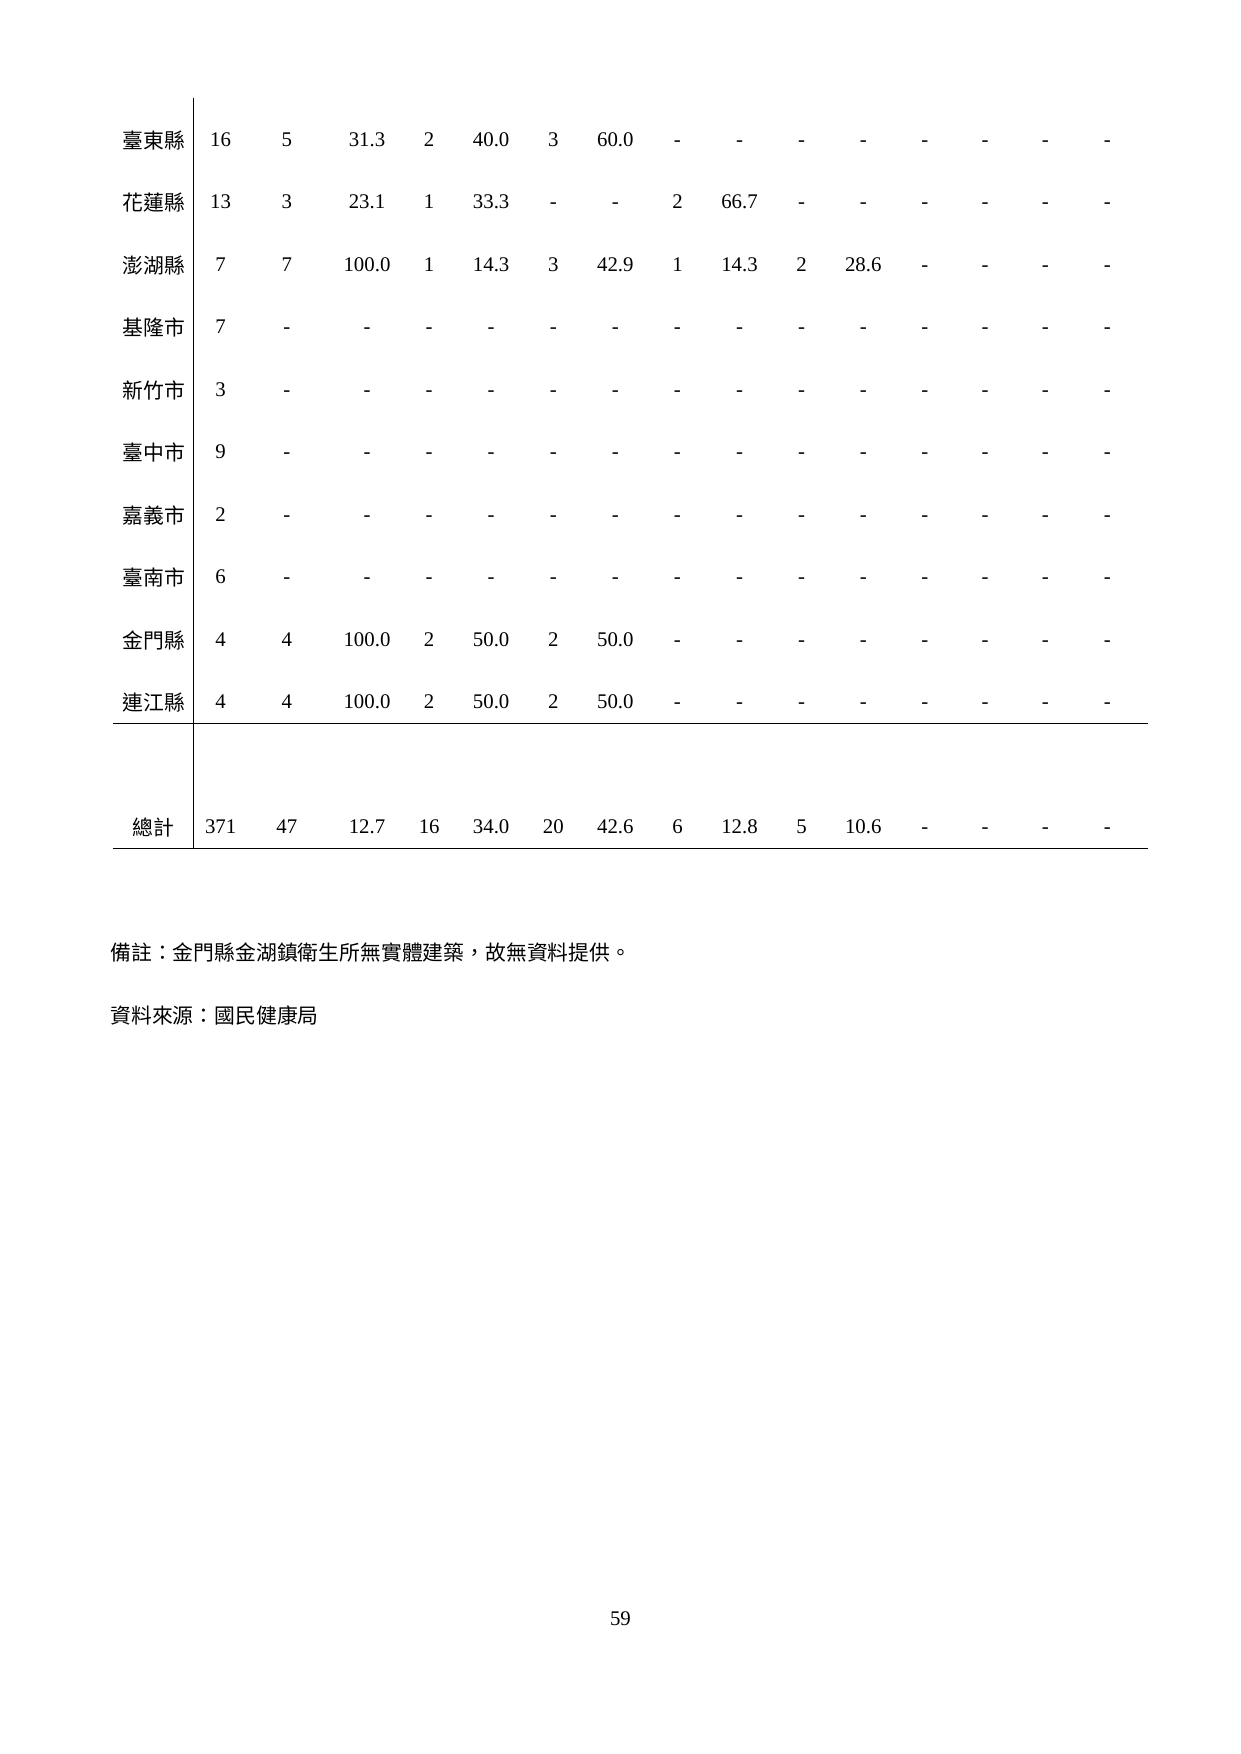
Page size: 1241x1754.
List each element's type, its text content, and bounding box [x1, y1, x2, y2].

table_cell - [903, 98, 946, 160]
table_cell - [699, 598, 780, 660]
table_cell - [823, 660, 903, 722]
table_cell - [1067, 160, 1148, 222]
table_cell - [326, 473, 407, 535]
table_cell 3 [531, 223, 575, 285]
table_cell - [903, 535, 946, 597]
table_cell 基隆市 [113, 285, 193, 347]
table_cell - [326, 535, 407, 597]
table_cell 2 [531, 598, 575, 660]
table_cell - [451, 535, 531, 597]
table_cell - [780, 410, 823, 472]
table_cell 2 [780, 223, 823, 285]
table_cell - [451, 348, 531, 410]
table_cell 16 [194, 98, 247, 160]
table_cell - [823, 473, 903, 535]
table_cell 1 [656, 223, 699, 285]
table_cell - [1067, 98, 1148, 160]
table_cell - [1024, 410, 1067, 472]
table_cell - [823, 598, 903, 660]
table_cell - [823, 410, 903, 472]
table_cell - [946, 660, 1023, 722]
table_cell - [1067, 535, 1148, 597]
table_cell 臺中市 [113, 410, 193, 472]
table_cell - [946, 473, 1023, 535]
table_cell - [780, 660, 823, 722]
table_cell 臺東縣 [113, 98, 193, 160]
table_cell - [451, 473, 531, 535]
table_cell - [946, 285, 1023, 347]
table_cell 33.3 [451, 160, 531, 222]
table_cell 2 [656, 160, 699, 222]
table_cell - [656, 348, 699, 410]
table_cell 5 [780, 724, 823, 847]
table_cell - [1024, 223, 1067, 285]
table_cell - [656, 410, 699, 472]
table_cell 3 [194, 348, 247, 410]
table_cell 16 [407, 724, 451, 847]
table_cell - [823, 98, 903, 160]
table_cell - [407, 410, 451, 472]
table_cell - [1067, 285, 1148, 347]
table_cell 20 [531, 724, 575, 847]
table_cell - [946, 598, 1023, 660]
table_cell 50.0 [575, 598, 656, 660]
table_cell - [247, 348, 326, 410]
table_cell 7 [247, 223, 326, 285]
table_cell - [780, 285, 823, 347]
table_cell - [823, 535, 903, 597]
table_cell - [1024, 660, 1067, 722]
table_cell 10.6 [823, 724, 903, 847]
table_cell - [903, 348, 946, 410]
table_cell 7 [194, 285, 247, 347]
table_cell - [946, 98, 1023, 160]
table_cell 5 [247, 98, 326, 160]
table_cell - [699, 660, 780, 722]
table_cell 9 [194, 410, 247, 472]
table_cell 371 [194, 724, 247, 847]
table_cell - [903, 223, 946, 285]
table_cell - [699, 285, 780, 347]
table_cell - [780, 160, 823, 222]
table_cell - [1067, 598, 1148, 660]
table_cell 4 [247, 660, 326, 722]
table_cell - [451, 410, 531, 472]
table_cell 4 [194, 598, 247, 660]
table_cell 總計 [113, 724, 193, 847]
table_cell - [1067, 223, 1148, 285]
table_cell - [823, 348, 903, 410]
table_cell 12.8 [699, 724, 780, 847]
table_cell 100.0 [326, 660, 407, 722]
table_cell 2 [407, 660, 451, 722]
table_cell 42.9 [575, 223, 656, 285]
table_cell - [531, 348, 575, 410]
table_cell - [326, 285, 407, 347]
table_cell 金門縣 [113, 598, 193, 660]
table_cell - [1024, 598, 1067, 660]
table_cell - [656, 660, 699, 722]
table_cell - [407, 535, 451, 597]
table_cell 3 [247, 160, 326, 222]
table_cell 連江縣 [113, 660, 193, 722]
table_cell 14.3 [699, 223, 780, 285]
table_cell - [780, 598, 823, 660]
table_cell - [1067, 473, 1148, 535]
table_cell 47 [247, 724, 326, 847]
table_cell - [903, 660, 946, 722]
table_cell - [946, 223, 1023, 285]
table_cell - [903, 598, 946, 660]
table_cell - [656, 598, 699, 660]
table_cell 4 [194, 660, 247, 722]
table_cell - [903, 285, 946, 347]
table_cell 臺南市 [113, 535, 193, 597]
table_cell 60.0 [575, 98, 656, 160]
table_cell - [656, 535, 699, 597]
table_cell - [575, 410, 656, 472]
table_cell 2 [194, 473, 247, 535]
table_cell - [247, 410, 326, 472]
table_cell - [656, 473, 699, 535]
table_cell - [1024, 535, 1067, 597]
table_cell - [1067, 724, 1148, 847]
table_cell 1 [407, 223, 451, 285]
table_cell 2 [407, 98, 451, 160]
table_cell - [1024, 160, 1067, 222]
table_cell - [946, 348, 1023, 410]
table_cell 2 [407, 598, 451, 660]
table_cell - [699, 98, 780, 160]
table_cell 新竹市 [113, 348, 193, 410]
table_cell - [823, 160, 903, 222]
table_cell - [531, 535, 575, 597]
table_cell - [780, 348, 823, 410]
table_cell - [575, 535, 656, 597]
table_cell - [247, 285, 326, 347]
table_cell - [531, 160, 575, 222]
table_cell 34.0 [451, 724, 531, 847]
text 備註：金門縣金湖鎮衛生所無實體建築，故無資料提供。 [110, 910, 1092, 972]
table_cell 100.0 [326, 223, 407, 285]
table_cell - [1024, 724, 1067, 847]
table_cell - [1067, 660, 1148, 722]
table_cell 1 [407, 160, 451, 222]
table_cell 13 [194, 160, 247, 222]
table_cell 23.1 [326, 160, 407, 222]
table_cell - [1067, 410, 1148, 472]
table_cell - [780, 98, 823, 160]
table_cell 50.0 [575, 660, 656, 722]
table_cell 66.7 [699, 160, 780, 222]
table_cell - [407, 285, 451, 347]
table_cell - [699, 410, 780, 472]
table_cell - [326, 348, 407, 410]
table_cell 40.0 [451, 98, 531, 160]
table_cell - [1024, 98, 1067, 160]
table_cell - [326, 410, 407, 472]
table_cell - [575, 348, 656, 410]
table_cell 50.0 [451, 598, 531, 660]
table_cell - [823, 285, 903, 347]
table_cell - [780, 473, 823, 535]
table_cell 3 [531, 98, 575, 160]
table_cell - [1067, 348, 1148, 410]
table_cell - [946, 160, 1023, 222]
table_cell 花蓮縣 [113, 160, 193, 222]
table_cell - [407, 348, 451, 410]
table_cell - [946, 724, 1023, 847]
table_cell - [699, 535, 780, 597]
table_cell 6 [656, 724, 699, 847]
table_cell 12.7 [326, 724, 407, 847]
text 資料來源：國民健康局 [110, 972, 1092, 1035]
table_cell - [1024, 285, 1067, 347]
table_cell - [903, 160, 946, 222]
table_cell 28.6 [823, 223, 903, 285]
table_cell - [531, 410, 575, 472]
table_cell 50.0 [451, 660, 531, 722]
table_cell 嘉義市 [113, 473, 193, 535]
table_cell - [575, 473, 656, 535]
table_cell - [531, 285, 575, 347]
table_cell - [656, 285, 699, 347]
table_cell - [903, 724, 946, 847]
table_cell - [780, 535, 823, 597]
table_cell 2 [531, 660, 575, 722]
table_cell - [575, 285, 656, 347]
table_cell - [946, 410, 1023, 472]
table_cell - [699, 473, 780, 535]
table_cell - [575, 160, 656, 222]
table_cell - [247, 473, 326, 535]
table_cell - [1024, 473, 1067, 535]
table_cell - [946, 535, 1023, 597]
table_cell - [903, 410, 946, 472]
table_cell - [247, 535, 326, 597]
table_cell - [531, 473, 575, 535]
table_cell - [903, 473, 946, 535]
table_cell 14.3 [451, 223, 531, 285]
table_cell - [1024, 348, 1067, 410]
table_cell - [699, 348, 780, 410]
table_cell 澎湖縣 [113, 223, 193, 285]
table_cell 4 [247, 598, 326, 660]
table_cell 42.6 [575, 724, 656, 847]
table_cell - [451, 285, 531, 347]
table_cell 100.0 [326, 598, 407, 660]
table_cell 6 [194, 535, 247, 597]
table_cell 7 [194, 223, 247, 285]
table_cell - [407, 473, 451, 535]
table_cell - [656, 98, 699, 160]
table_cell 31.3 [326, 98, 407, 160]
